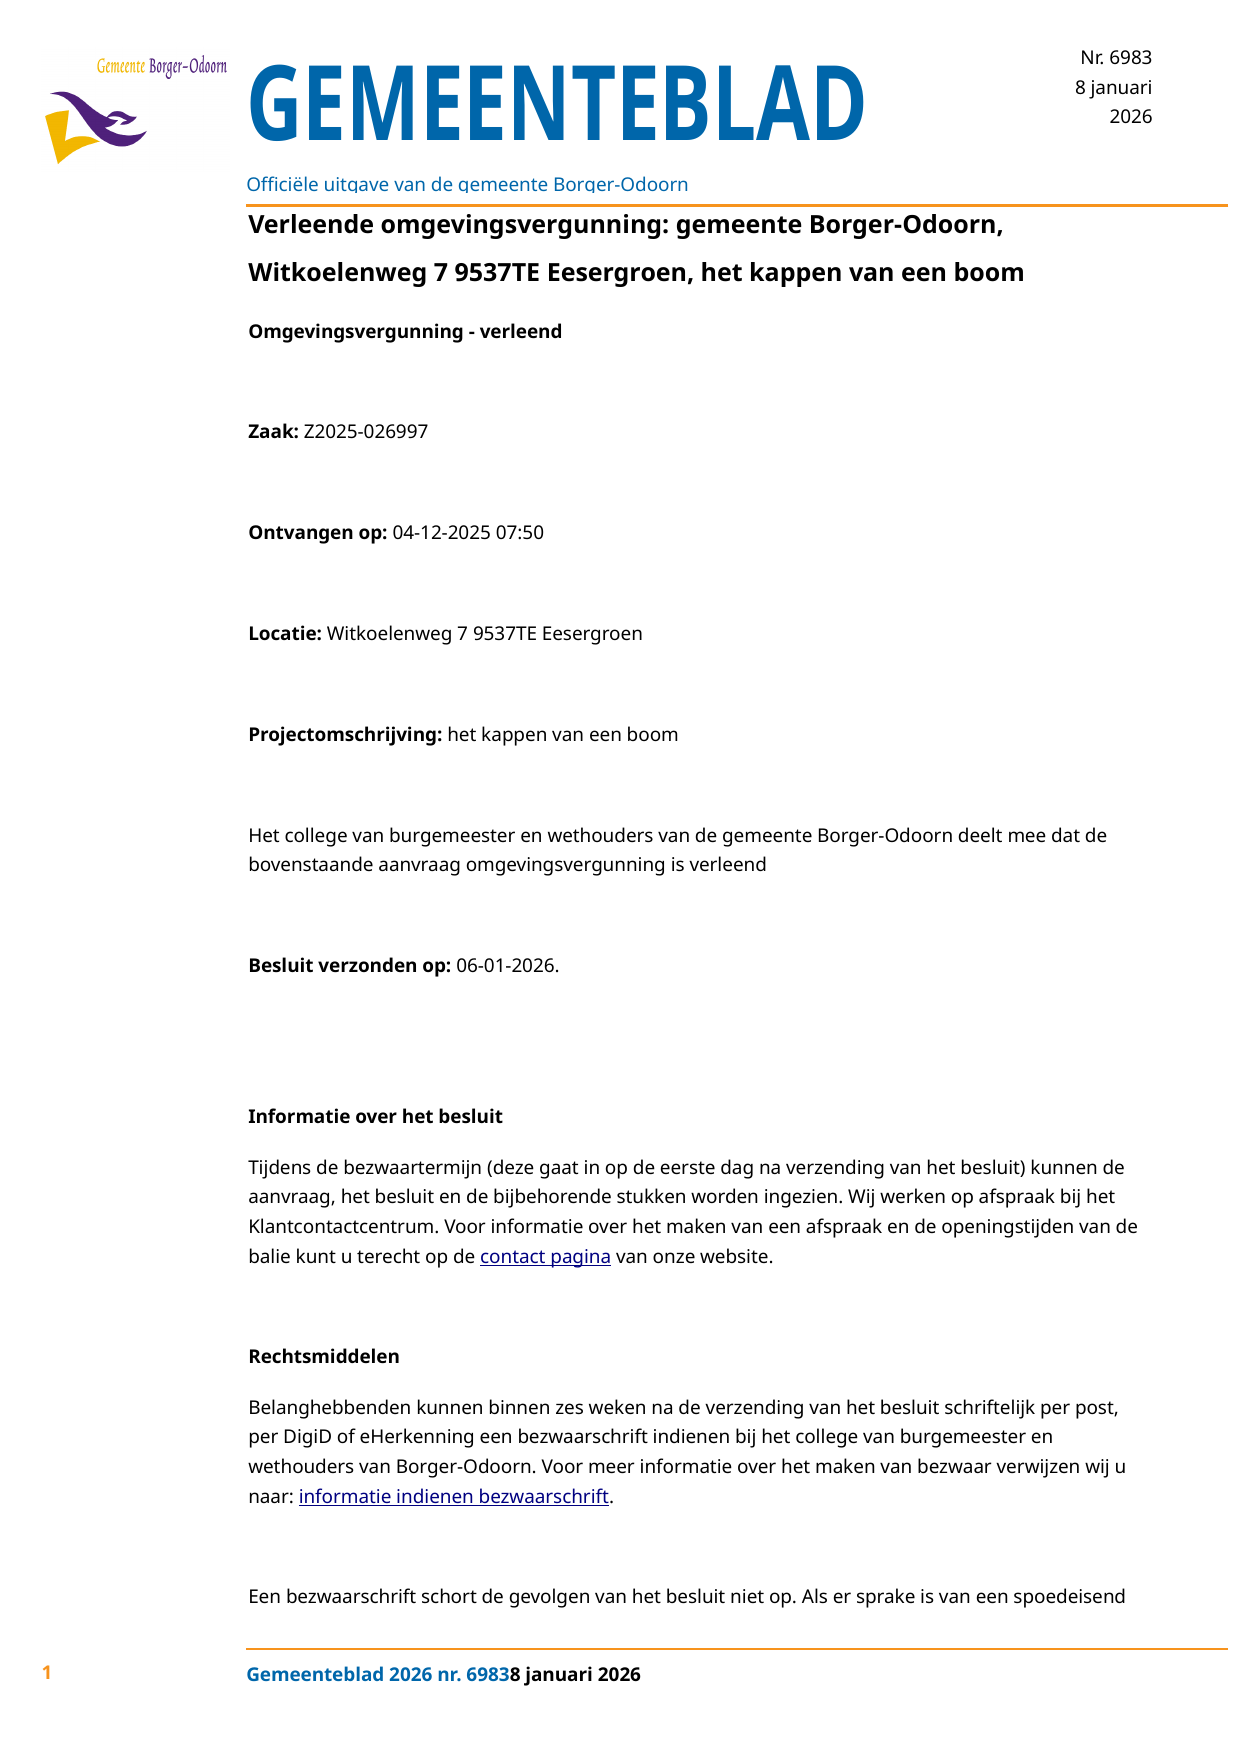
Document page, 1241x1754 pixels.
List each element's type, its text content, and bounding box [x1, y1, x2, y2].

text Projectomschrijving: het kappen van een boom [248, 721, 1152, 747]
text Rechtsmiddelen [248, 1344, 1152, 1369]
text Besluit verzonden op: 06-01-2026. [248, 952, 1152, 978]
text Het college van burgemeester en wethouders van de gemeente Borger-Odoorn deelt mee dat de bovenstaande aanvraag omgevingsvergunning is verleend [248, 822, 1152, 877]
text Informatie over het besluit [248, 1104, 1152, 1129]
text Zaak: Z2025-026997 [248, 419, 1152, 444]
text Verleende omgevingsvergunning: gemeente Borger-Odoorn, Witkoelenweg 7 9537TE Eesergroen, het kappen van een boom [248, 207, 1152, 288]
text Ontvangen op: 04-12-2025 07:50 [248, 519, 1152, 545]
text Locatie: Witkoelenweg 7 9537TE Eesergroen [248, 620, 1152, 646]
text Belanghebbenden kunnen binnen zes weken na de verzending van het besluit schriftelijk per post, per DigiD of eHerkenning een bezwaarschrift indienen bij het college van burgemeester en wethouders van Borger-Odoorn. Voor meer informatie over het maken van bezwaar verwijzen wij u naar: informatie indienen bezwaarschrift. [248, 1394, 1152, 1509]
text Een bezwaarschrift schort de gevolgen van het besluit niet op. Als er sprake is van een spoedeisend [248, 1584, 1152, 1609]
picture [41, 47, 231, 172]
text Tijdens de bezwaartermijn (deze gaat in op de eerste dag na verzending van het besluit) kunnen de aanvraag, het besluit en de bijbehorende stukken worden ingezien. Wij werken op afspraak bij het Klantcontactcentrum. Voor informatie over het maken van een afspraak en de openingstijden van de balie kunt u terecht op de contact pagina van onze website. [248, 1154, 1152, 1269]
text Omgevingsvergunning - verleend [248, 318, 1152, 344]
